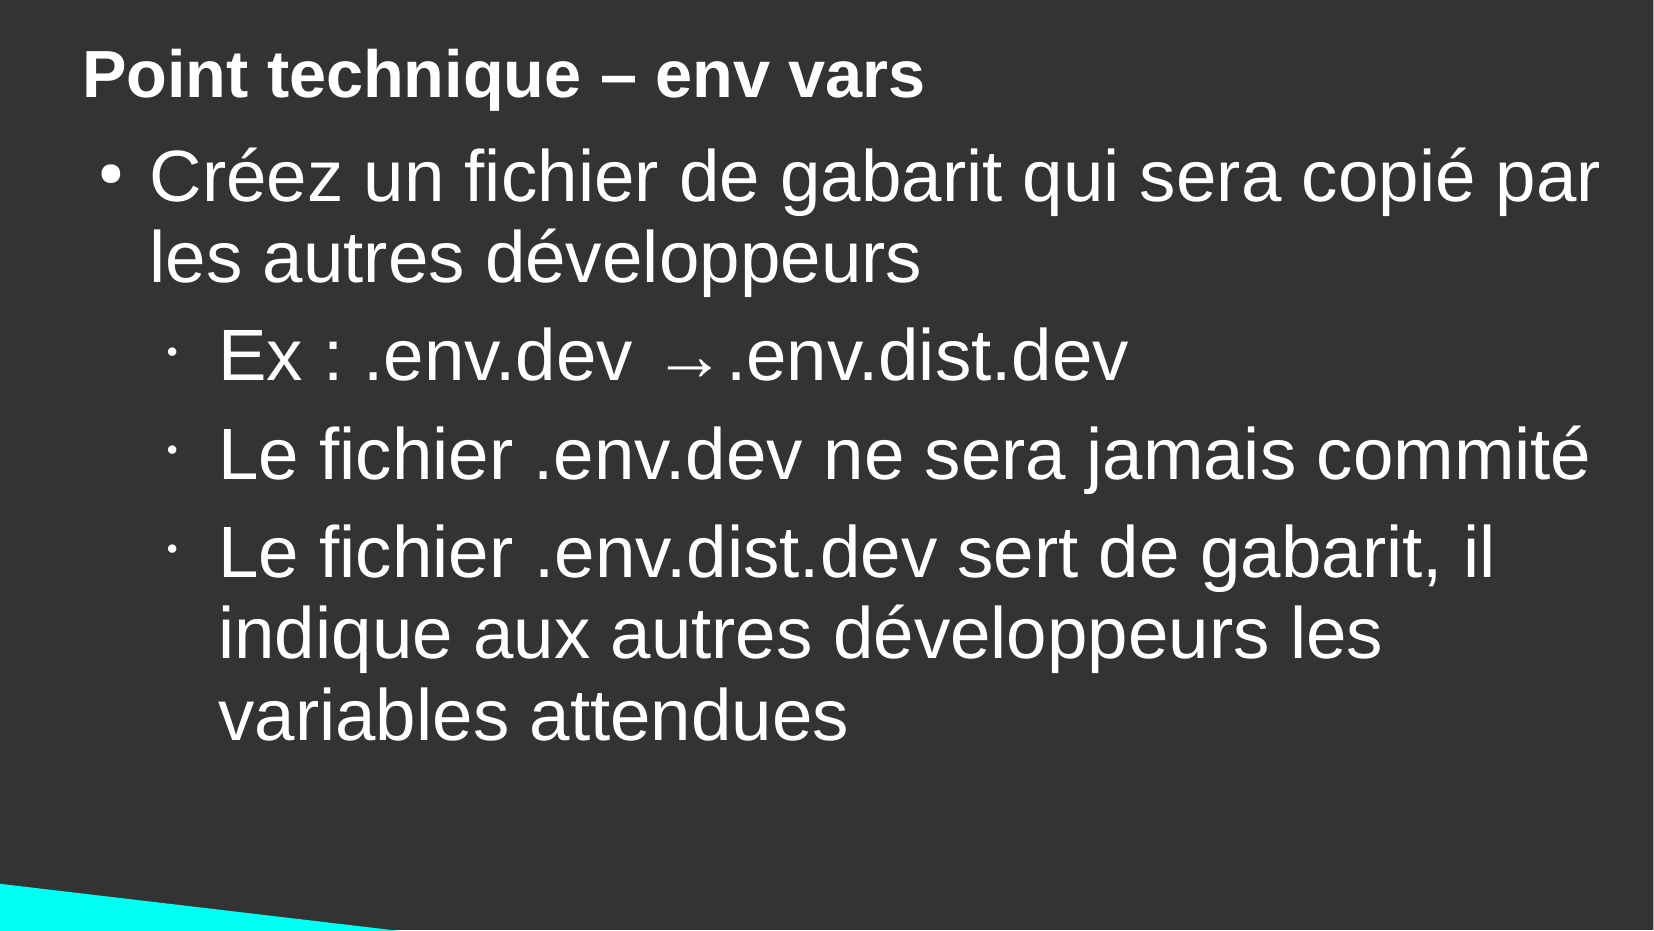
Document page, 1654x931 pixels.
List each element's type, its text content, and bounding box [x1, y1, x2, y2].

title Point technique – env vars [82, 37, 1571, 112]
list Créez un fichier de gabarit qui sera copié par les autres développeurs Ex : .env.dev →.env.dist.dev Le fichier .env.dev ne sera jamais commité Le fichier .env.dist.dev sert de gabarit, il indique aux autres développeurs les variables attendues [80, 135, 1619, 768]
text_box [0, 883, 401, 931]
